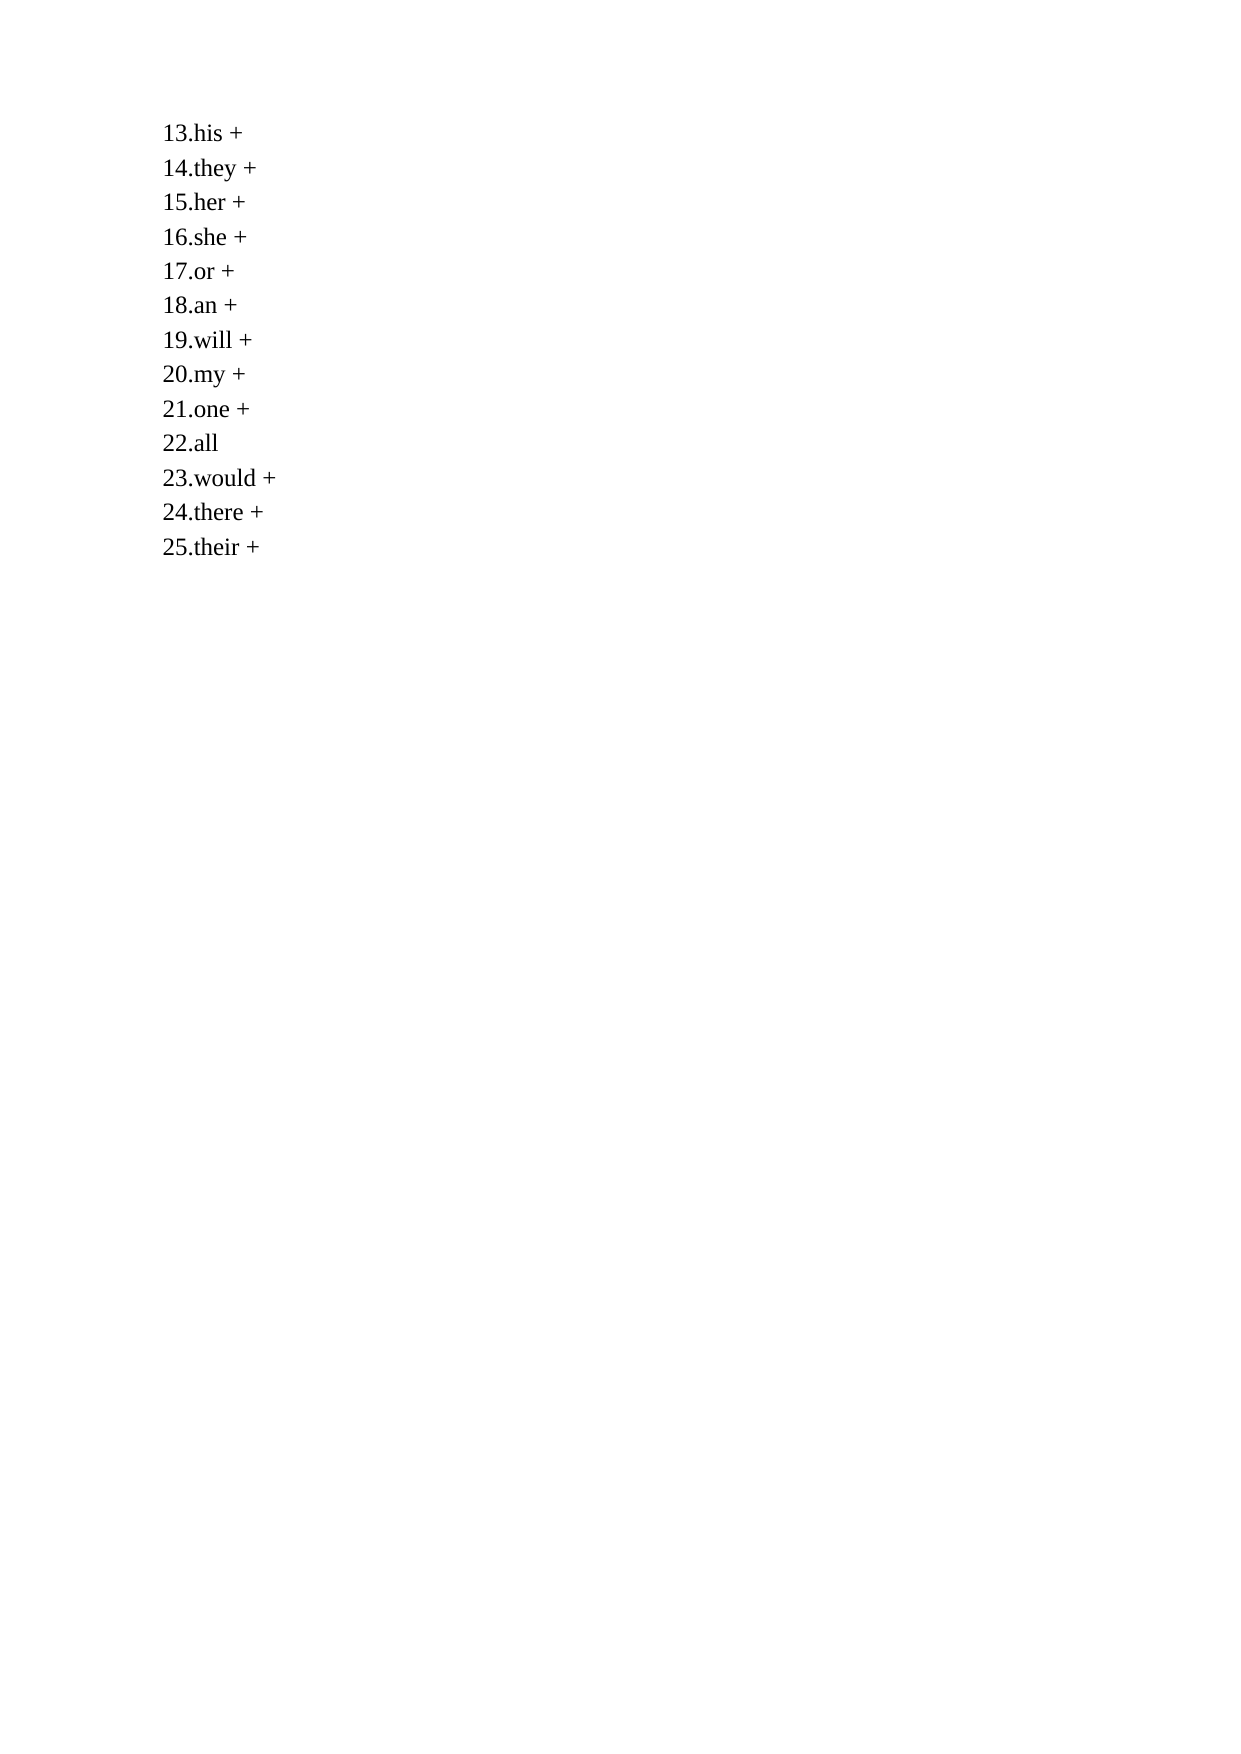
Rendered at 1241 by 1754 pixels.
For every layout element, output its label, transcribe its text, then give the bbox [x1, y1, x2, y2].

list her + [162, 187, 1122, 216]
list his + [162, 118, 1122, 147]
list would + [162, 463, 1122, 492]
list there + [162, 497, 1122, 526]
list they + [162, 153, 1122, 181]
list will + [162, 325, 1122, 354]
list my + [162, 359, 1122, 388]
list she + [162, 222, 1122, 250]
list one + [162, 394, 1122, 423]
list an + [162, 291, 1122, 319]
list their + [162, 532, 1122, 561]
list all [162, 428, 1122, 457]
list or + [162, 256, 1122, 285]
